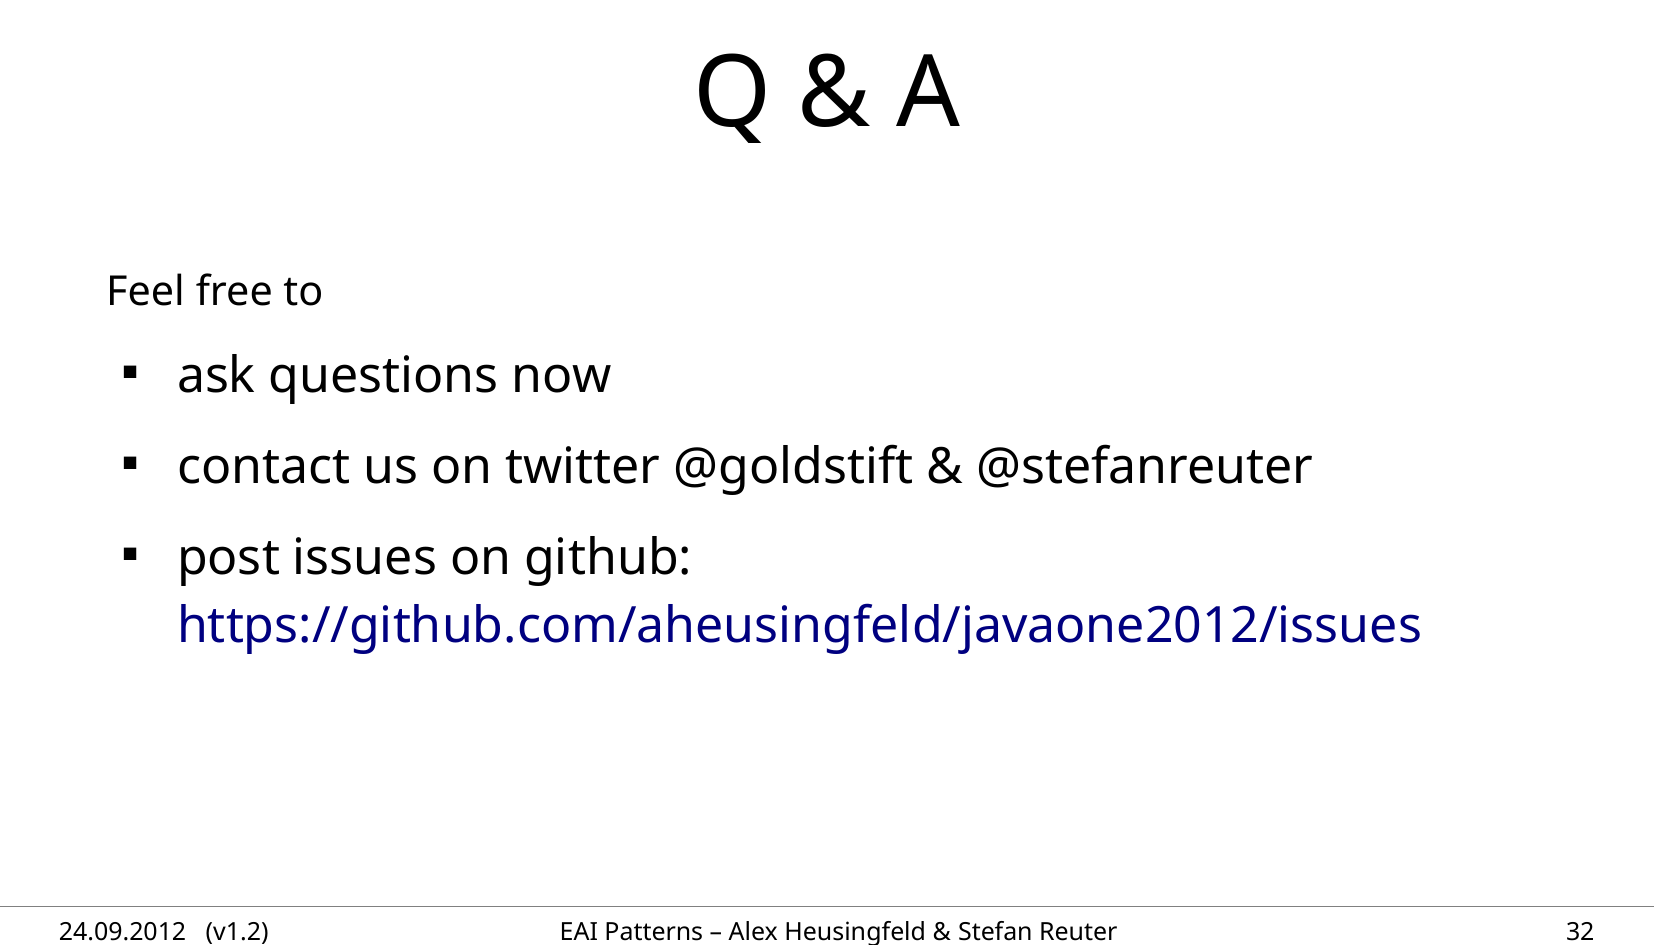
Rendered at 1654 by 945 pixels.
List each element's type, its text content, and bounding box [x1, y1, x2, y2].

title Q & A [70, 17, 1583, 158]
list Feel free to ask questions now contact us on twitter @goldstift & @stefanreuter post issues on github: https://github.com/aheusingfeld/javaone2012/issues [106, 260, 1538, 809]
